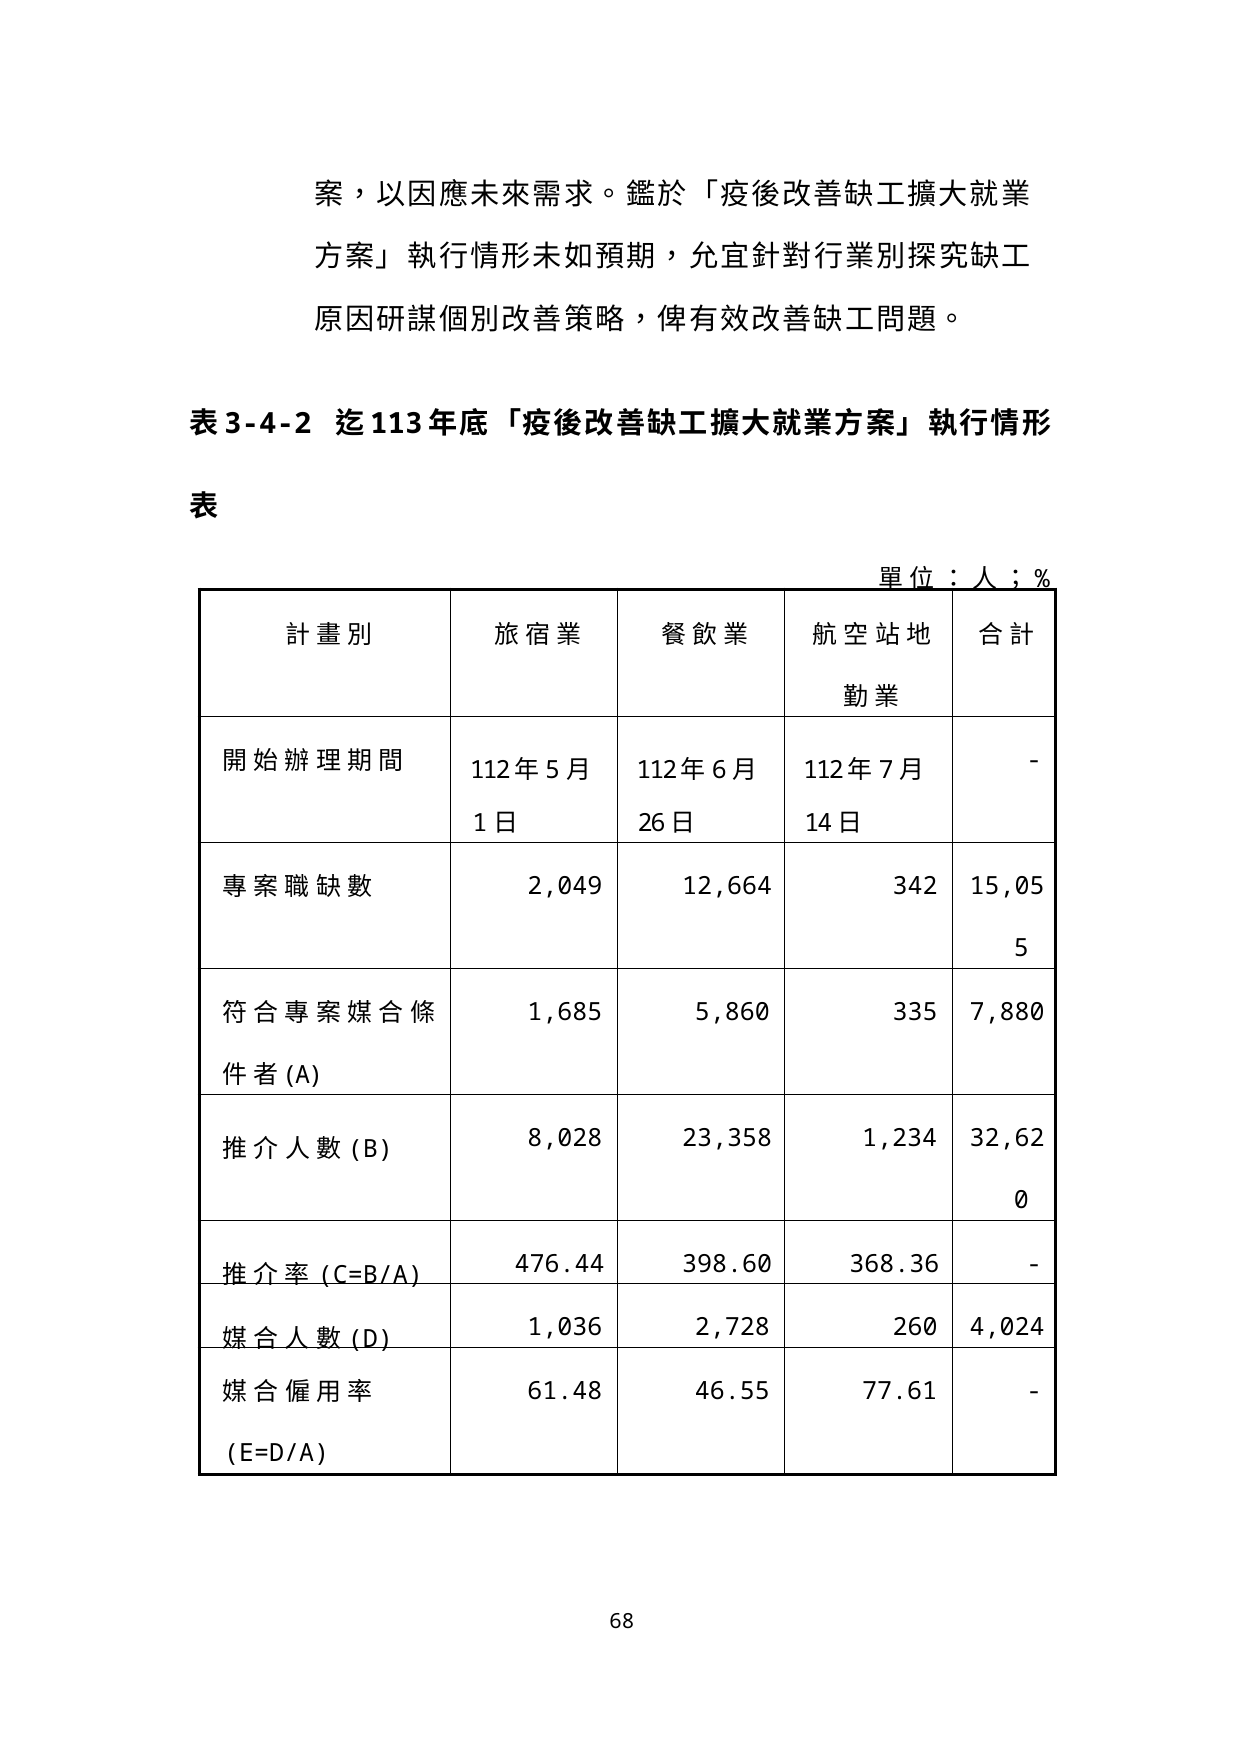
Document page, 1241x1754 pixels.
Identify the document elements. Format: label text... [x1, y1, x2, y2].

table_cell 112年6月26日 [618, 717, 784, 842]
table_cell 368.36 [785, 1221, 952, 1283]
table_cell 2,728 [618, 1284, 784, 1347]
table_cell 媒合人數(D) [201, 1284, 450, 1347]
table_cell 推介人數(B) [201, 1095, 450, 1220]
table_cell 23,358 [618, 1095, 784, 1220]
table_cell 12,664 [618, 843, 784, 968]
table_cell 260 [785, 1284, 952, 1347]
table_header 餐飲業 [618, 591, 784, 716]
table_cell 46.55 [618, 1348, 784, 1473]
table_cell - [953, 1348, 1054, 1473]
table_cell 32,620 [953, 1095, 1054, 1220]
table_header 計畫別 [201, 591, 450, 716]
table_cell 符合專案媒合條件者(A) [201, 969, 450, 1094]
table_cell 342 [785, 843, 952, 968]
table_cell 2,049 [451, 843, 617, 968]
table_cell - [953, 1221, 1054, 1283]
table_cell 專案職缺數 [201, 843, 450, 968]
table_cell 5,860 [618, 969, 784, 1094]
text 表3-4-2 迄113年底「疫後改善缺工擴大就業方案」執行情形表 [188, 337, 1052, 525]
text 案，以因應未來需求。鑑於「疫後改善缺工擴大就業方案」執行情形未如預期，允宜針對行業別探究缺工原因研謀個別改善策略，俾有效改善缺工問題。 [276, 150, 1052, 337]
table_cell 335 [785, 969, 952, 1094]
table_header 合計 [953, 591, 1054, 716]
table_cell 開始辦理期間 [201, 717, 450, 842]
table_cell 8,028 [451, 1095, 617, 1220]
table_cell 1,685 [451, 969, 617, 1094]
table_cell 476.44 [451, 1221, 617, 1283]
table_cell 112年5月1日 [451, 717, 617, 842]
table_cell 398.60 [618, 1221, 784, 1283]
table_cell 15,055 [953, 843, 1054, 968]
table_header 旅宿業 [451, 591, 617, 716]
table_cell 112年7月14日 [785, 717, 952, 842]
table_header 航空站地勤業 [785, 591, 952, 716]
table_cell 77.61 [785, 1348, 952, 1473]
table_cell 媒合僱用率(E=D/A) [201, 1348, 450, 1473]
table_cell 1,036 [451, 1284, 617, 1347]
table_cell 61.48 [451, 1348, 617, 1473]
table_cell 7,880 [953, 969, 1054, 1094]
table_cell 1,234 [785, 1095, 952, 1220]
table_cell 4,024 [953, 1284, 1054, 1347]
table_cell 推介率(C=B/A) [201, 1221, 450, 1283]
text 單位：人；% [188, 525, 1052, 587]
table_cell - [953, 717, 1054, 842]
